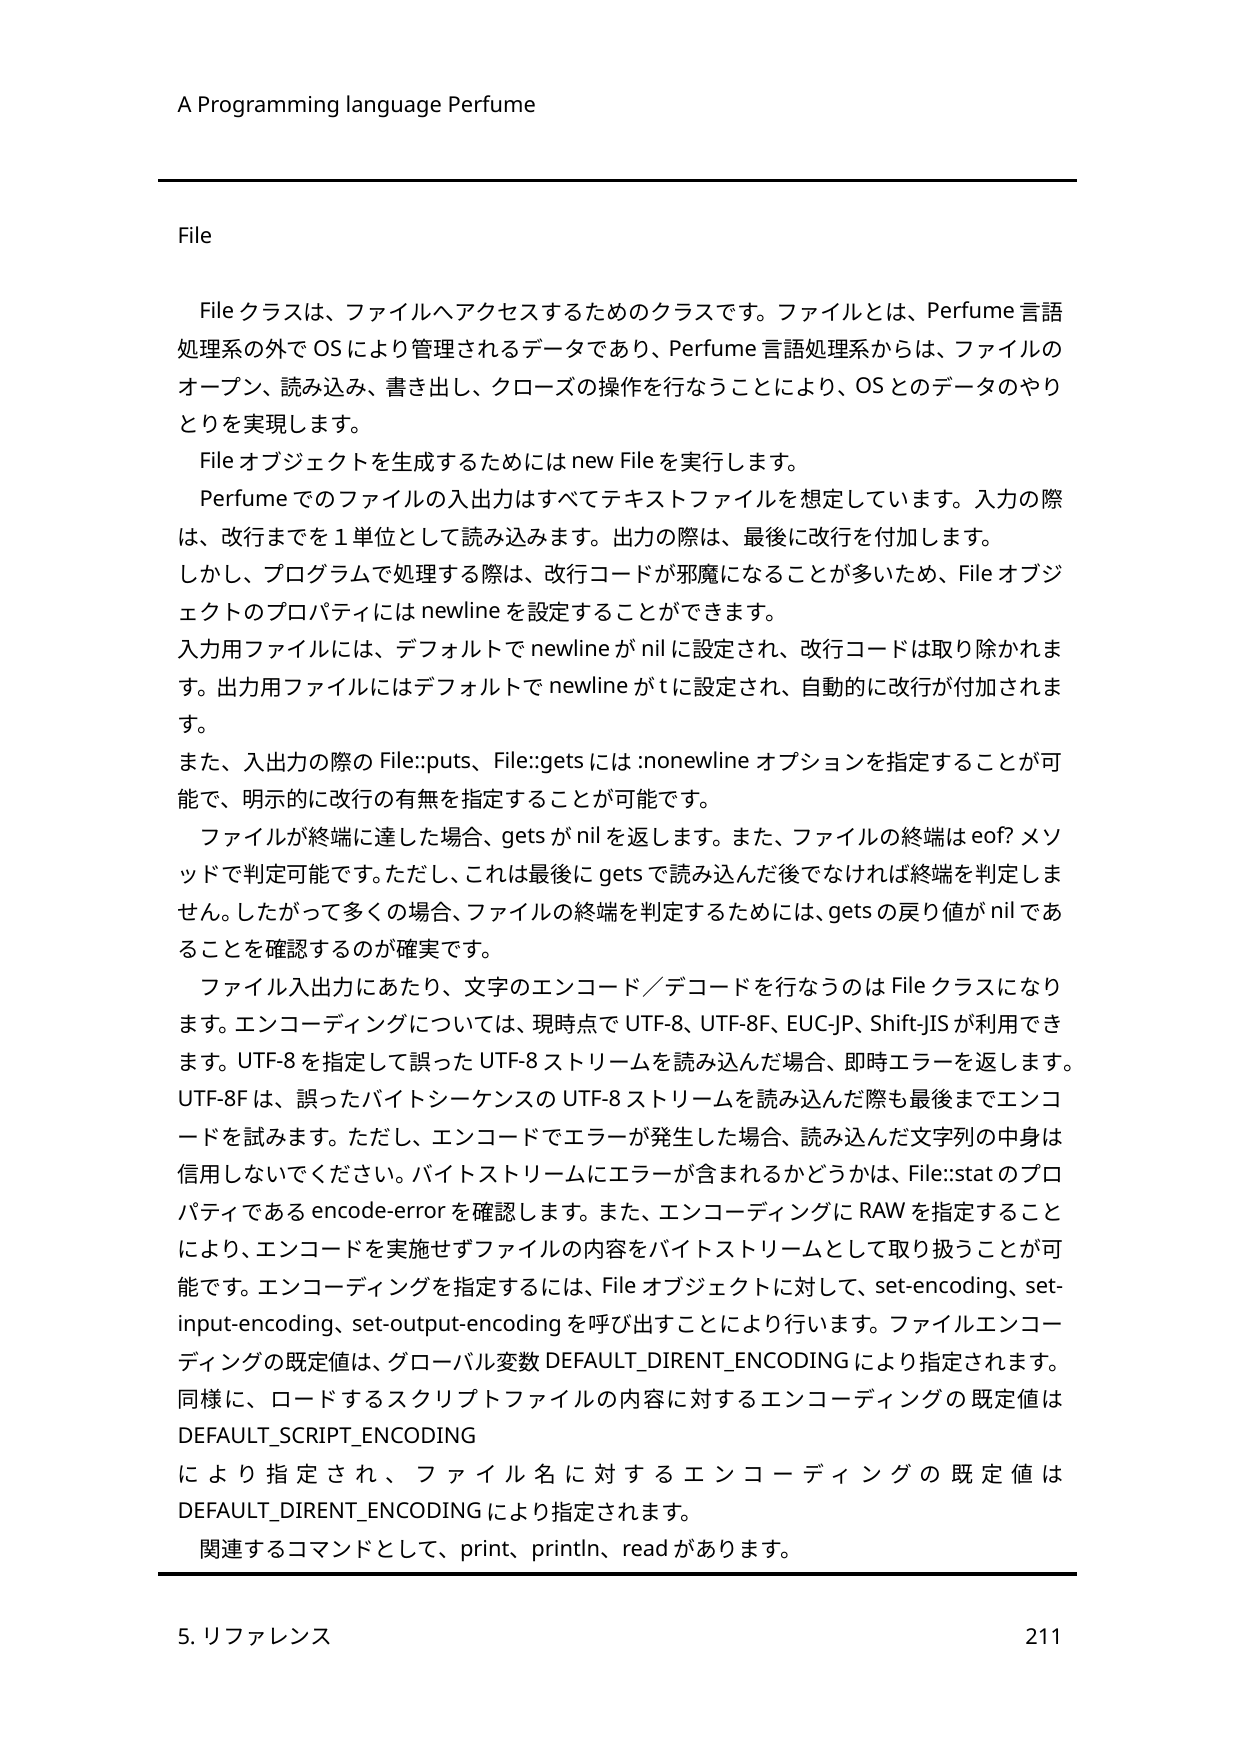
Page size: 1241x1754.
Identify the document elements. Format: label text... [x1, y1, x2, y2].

text Fileオブジェクトを生成するためにはnew Fileを実行します。 [177, 442, 1063, 479]
text 入力用ファイルには、デフォルトでnewlineがnilに設定され、改行コードは取り除かれます。出力用ファイルにはデフォルトでnewlineがtに設定され、自動的に改行が付加されます。 [177, 629, 1063, 742]
text 関連するコマンドとして、print、println、readがあります。 [177, 1529, 1063, 1567]
text しかし、プログラムで処理する際は、改行コードが邪魔になることが多いため、Fileオブジェクトのプロパティにはnewlineを設定することができます。 [177, 554, 1063, 629]
text Perfumeでのファイルの入出力はすべてテキストファイルを想定しています。入力の際は、改行までを１単位として読み込みます。出力の際は、最後に改行を付加します。 [177, 479, 1063, 554]
text ファイル入出力にあたり、文字のエンコード／デコードを行なうのはFileクラスになります。エンコーディングについては、現時点でUTF-8、UTF-8F、EUC-JP、Shift-JISが利用できます。UTF-8を指定して誤ったUTF-8ストリームを読み込んだ場合、即時エラーを返します。UTF-8Fは、誤ったバイトシーケンスのUTF-8ストリームを読み込んだ際も最後までエンコードを試みます。ただし、エンコードでエラーが発生した場合、読み込んだ文字列の中身は信用しないでください。バイトストリームにエラーが含まれるかどうかは、File::statのプロパティであるencode-errorを確認します。また、エンコーディングにRAWを指定することにより、エンコードを実施せずファイルの内容をバイトストリームとして取り扱うことが可能です。エンコーディングを指定するには、Fileオブジェクトに対して、set-encoding、set-input-encoding、set-output-encodingを呼び出すことにより行います。ファイルエンコーディングの既定値は、グローバル変数DEFAULT_DIRENT_ENCODINGにより指定されます。同様に、ロードするスクリプトファイルの内容に対するエンコーディングの既定値はDEFAULT_SCRIPT_ENCODING [177, 967, 1063, 1454]
text また、入出力の際のFile::puts、File::getsには :nonewline オプションを指定することが可能で、明示的に改行の有無を指定することが可能です。 [177, 742, 1063, 817]
text Fileクラスは、ファイルへアクセスするためのクラスです。ファイルとは、Perfume言語処理系の外でOSにより管理されるデータであり、Perfume言語処理系からは、ファイルのオープン、読み込み、書き出し、クローズの操作を行なうことにより、OSとのデータのやりとりを実現します。 [177, 292, 1063, 442]
text により指定され、ファイル名に対するエンコーディングの既定値はDEFAULT_DIRENT_ENCODINGにより指定されます。 [177, 1454, 1063, 1529]
subtitle File [177, 217, 1063, 254]
text ファイルが終端に達した場合、getsがnilを返します。また、ファイルの終端はeof? メソッドで判定可能です。ただし、これは最後にgetsで読み込んだ後でなければ終端を判定しません。したがって多くの場合、ファイルの終端を判定するためには、getsの戻り値がnilであることを確認するのが確実です。 [177, 817, 1063, 967]
